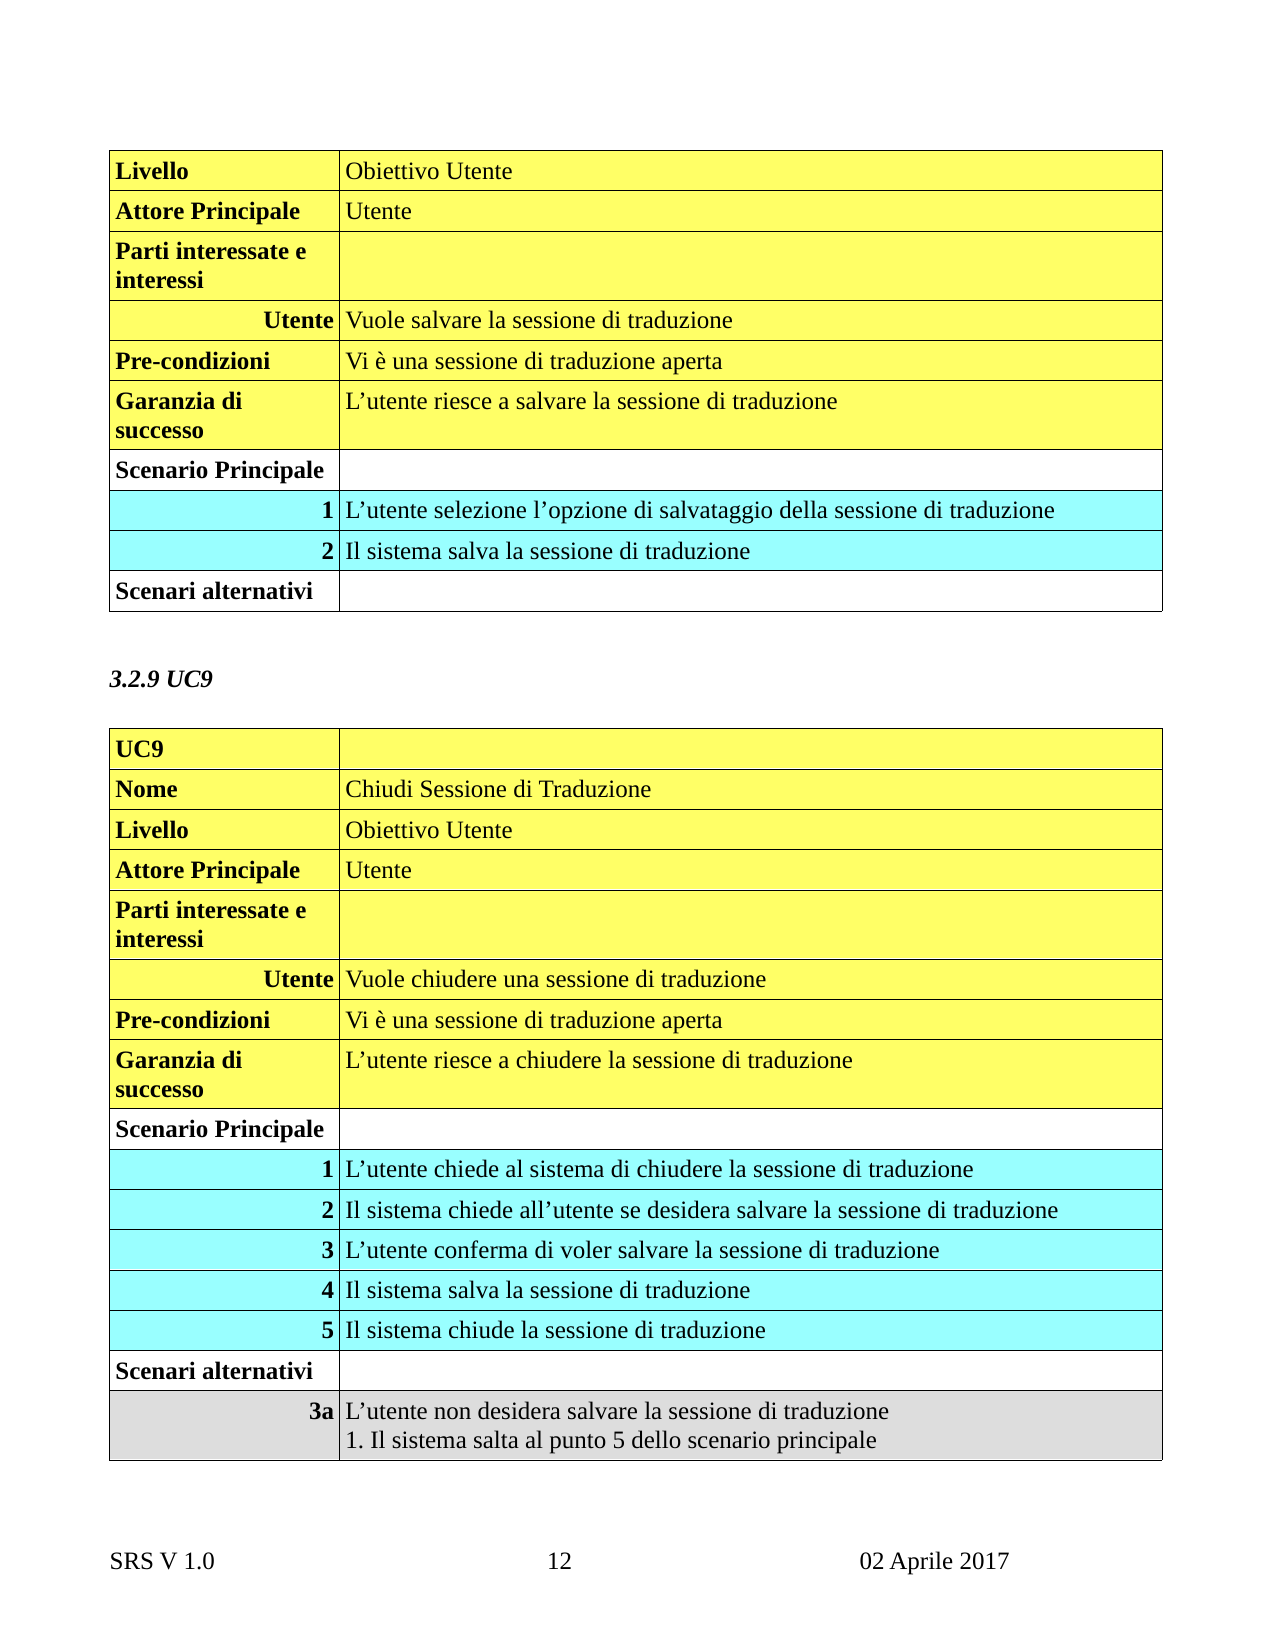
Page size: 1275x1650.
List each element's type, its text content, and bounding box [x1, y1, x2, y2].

table_cell Scenario Principale [110, 450, 339, 490]
table_cell Obiettivo Utente [340, 151, 1162, 190]
table_cell Il sistema chiude la sessione di traduzione [340, 1311, 1162, 1350]
table_cell 1 [110, 491, 339, 530]
table_cell 2 [110, 1190, 339, 1229]
table_cell Il sistema salva la sessione di traduzione [340, 1271, 1162, 1310]
table_cell Scenari alternativi [110, 571, 339, 611]
table_cell [340, 1351, 1162, 1390]
table_header [340, 729, 1162, 768]
subtitle 3.2.9 UC9 [109, 664, 1162, 693]
table_cell Parti interessate e interessi [110, 232, 339, 300]
table_cell Livello [110, 810, 339, 849]
table_cell 3 [110, 1230, 339, 1269]
table_cell [340, 232, 1162, 300]
table_cell Parti interessate e interessi [110, 891, 339, 958]
table_cell 1 [110, 1150, 339, 1189]
table_cell 5 [110, 1311, 339, 1350]
table_cell 2 [110, 531, 339, 570]
table_cell L’utente riesce a chiudere la sessione di traduzione [340, 1040, 1162, 1108]
table_cell Attore Principale [110, 191, 339, 231]
table_cell Vi è una sessione di traduzione aperta [340, 1000, 1162, 1039]
table_cell Vuole salvare la sessione di traduzione [340, 301, 1162, 340]
table_cell Scenario Principale [110, 1109, 339, 1148]
table_cell Pre-condizioni [110, 1000, 339, 1039]
table_cell L’utente chiede al sistema di chiudere la sessione di traduzione [340, 1150, 1162, 1189]
table_cell L’utente non desidera salvare la sessione di traduzione 1. Il sistema salta al punto 5 dello scenario principale [340, 1391, 1162, 1459]
table_cell Utente [110, 960, 339, 999]
table_cell 3a [110, 1391, 339, 1459]
table_cell Scenari alternativi [110, 1351, 339, 1390]
table_cell Vuole chiudere una sessione di traduzione [340, 960, 1162, 999]
table_cell Utente [110, 301, 339, 340]
table_cell Utente [340, 191, 1162, 231]
table_cell L’utente selezione l’opzione di salvataggio della sessione di traduzione [340, 491, 1162, 530]
table_cell Il sistema chiede all’utente se desidera salvare la sessione di traduzione [340, 1190, 1162, 1229]
table_cell Nome [110, 770, 339, 809]
table_cell [340, 450, 1162, 490]
table_cell L’utente riesce a salvare la sessione di traduzione [340, 381, 1162, 449]
table_cell Garanzia di successo [110, 381, 339, 449]
table_cell [340, 571, 1162, 611]
table_cell Pre-condizioni [110, 341, 339, 380]
table_cell [340, 891, 1162, 958]
table_cell Obiettivo Utente [340, 810, 1162, 849]
table_cell Chiudi Sessione di Traduzione [340, 770, 1162, 809]
table_header UC9 [110, 729, 339, 768]
table_cell L’utente conferma di voler salvare la sessione di traduzione [340, 1230, 1162, 1269]
table_cell Utente [340, 850, 1162, 889]
table_cell 4 [110, 1271, 339, 1310]
table_cell Vi è una sessione di traduzione aperta [340, 341, 1162, 380]
table_cell Garanzia di successo [110, 1040, 339, 1108]
table_cell Il sistema salva la sessione di traduzione [340, 531, 1162, 570]
table_cell [340, 1109, 1162, 1148]
table_cell Attore Principale [110, 850, 339, 889]
table_cell Livello [110, 151, 339, 190]
